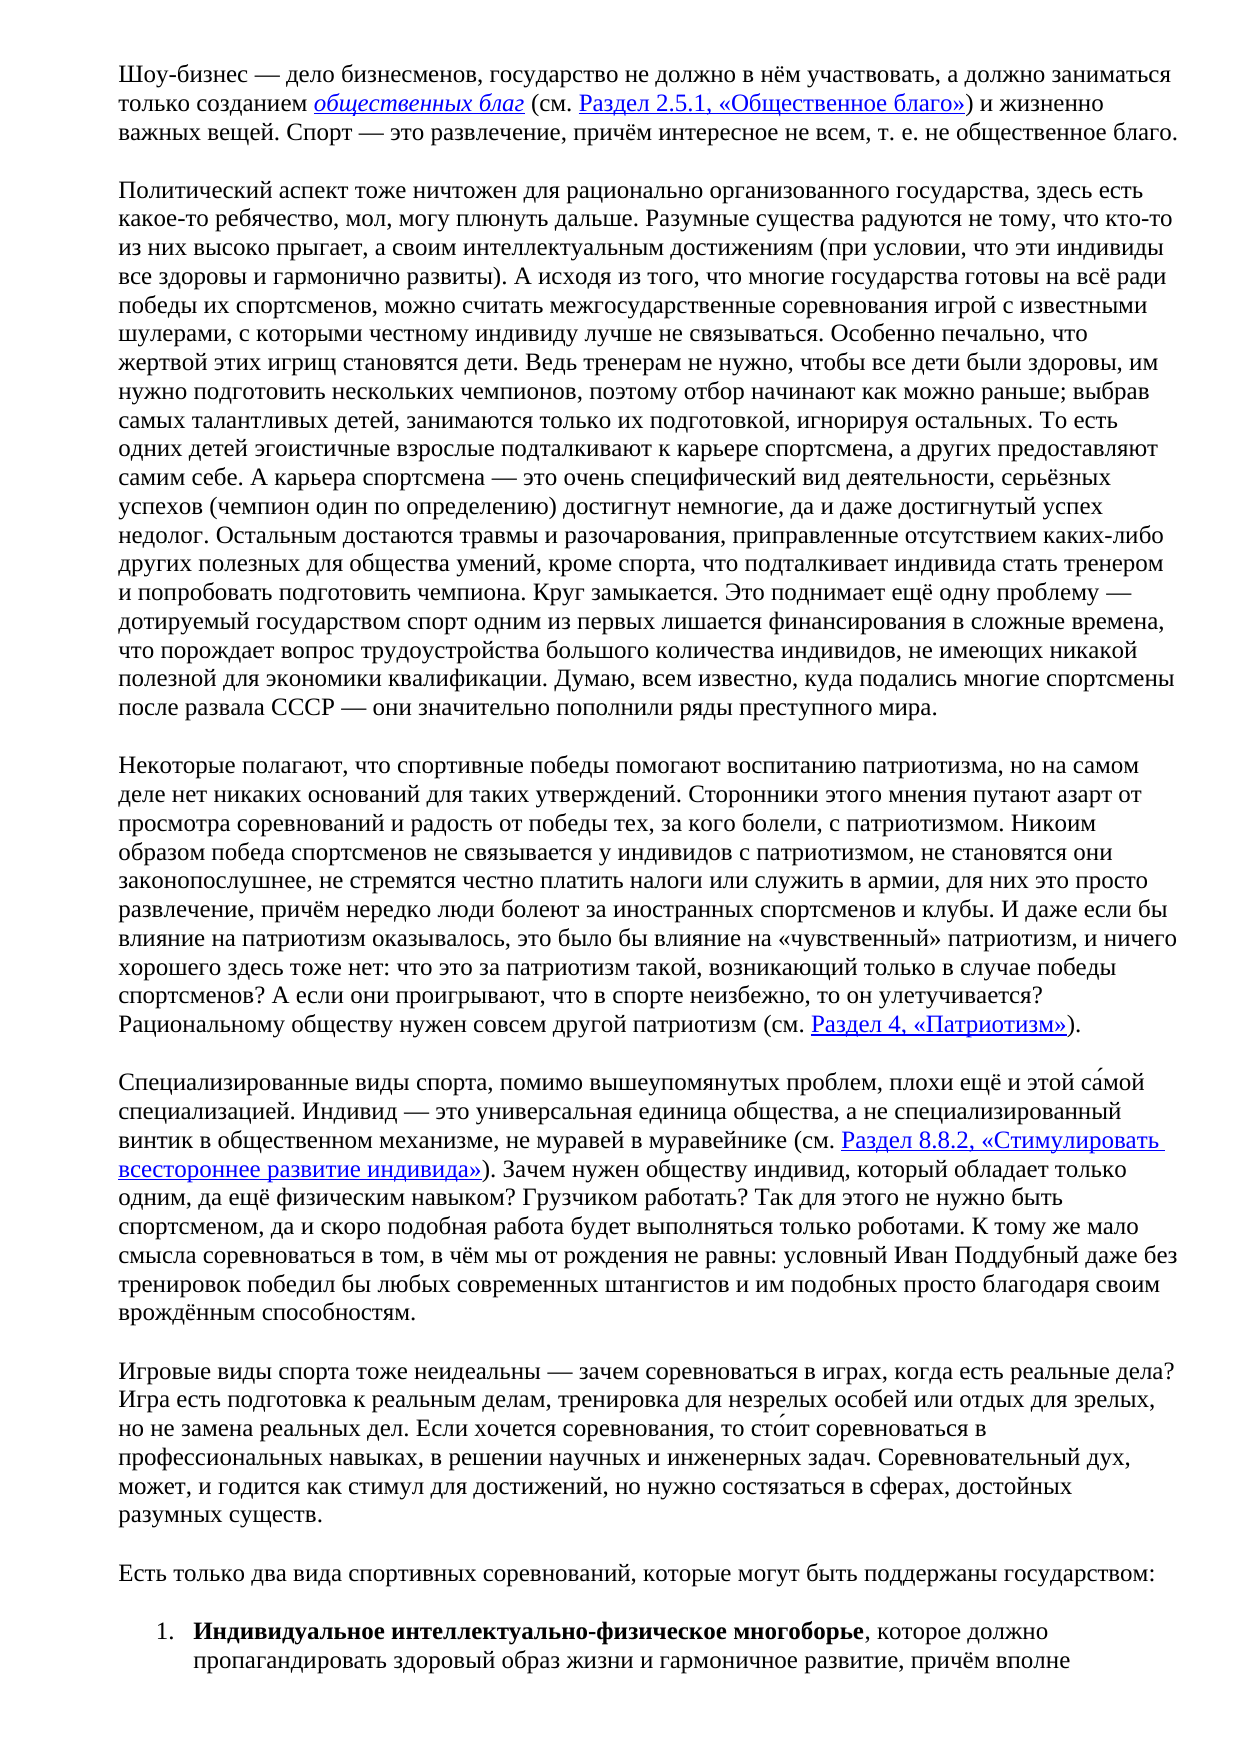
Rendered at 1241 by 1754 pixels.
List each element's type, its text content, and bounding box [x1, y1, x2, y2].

list Индивидуальное интеллектуально-физическое многоборье, которое должно пропагандировать здоровый образ жизни и гармоничное развитие, причём вполне [156, 1616, 1181, 1673]
text Шоу-бизнес — дело бизнесменов, государство не должно в нём участвовать, а должно заниматься только созданием общественных благ (см. Раздел 2.5.1, «Общественное благо») и жизненно важных вещей. Спорт — это развлечение, причём интересное не всем, т. е. не общественное благо. [118, 59, 1181, 145]
text Есть только два вида спортивных соревнований, которые могут быть поддержаны государством: [118, 1558, 1181, 1586]
text Некоторые полагают, что спортивные победы помогают воспитанию патриотизма, но на самом деле нет никаких оснований для таких утверждений. Сторонники этого мнения путают азарт от просмотра соревнований и радость от победы тех, за кого болели, с патриотизмом. Никоим образом победа спортсменов не связывается у индивидов с патриотизмом, не становятся они законопослушнее, не стремятся честно платить налоги или служить в армии, для них это просто развлечение, причём нередко люди болеют за иностранных спортсменов и клубы. И даже если бы влияние на патриотизм оказывалось, это было бы влияние на «чувственный» патриотизм, и ничего хорошего здесь тоже нет: что это за патриотизм такой, возникающий только в случае победы спортсменов? А если они проигрывают, что в спорте неизбежно, то он улетучивается? Рациональному обществу нужен совсем другой патриотизм (см. Раздел 4, «Патриотизм»). [118, 751, 1181, 1038]
text Игровые виды спорта тоже неидеальны — зачем соревноваться в играх, когда есть реальные дела? Игра есть подготовка к реальным делам, тренировка для незрелых особей или отдых для зрелых, но не замена реальных дел. Если хочется соревнования, то сто́ит соревноваться в профессиональных навыках, в решении научных и инженерных задач. Соревновательный дух, может, и годится как стимул для достижений, но нужно состязаться в сферах, достойных разумных существ. [118, 1356, 1181, 1528]
text Специализированные виды спорта, помимо вышеупомянутых проблем, плохи ещё и этой са́мой специализацией. Индивид — это универсальная единица общества, а не специализированный винтик в общественном механизме, не муравей в муравейнике (см. Раздел 8.8.2, «Стимулировать всестороннее развитие индивида»). Зачем нужен обществу индивид, который обладает только одним, да ещё физическим навыком? Грузчиком работать? Так для этого не нужно быть спортсменом, да и скоро подобная работа будет выполняться только роботами. К тому же мало смысла соревноваться в том, в чём мы от рождения не равны: условный Иван Поддубный даже без тренировок победил бы любых современных штангистов и им подобных просто благодаря своим врождённым способностям. [118, 1067, 1181, 1326]
text Политический аспект тоже ничтожен для рационально организованного государства, здесь есть какое-то ребячество, мол, могу плюнуть дальше. Разумные существа радуются не тому, что кто-то из них высоко прыгает, а своим интеллектуальным достижениям (при условии, что эти индивиды все здоровы и гармонично развиты). А исходя из того, что многие государства готовы на всё ради победы их спортсменов, можно считать межгосударственные соревнования игрой с известными шулерами, с которыми честному индивиду лучше не связываться. Особенно печально, что жертвой этих игрищ становятся дети. Ведь тренерам не нужно, чтобы все дети были здоровы, им нужно подготовить нескольких чемпионов, поэтому отбор начинают как можно раньше; выбрав самых талантливых детей, занимаются только их подготовкой, игнорируя остальных. То есть одних детей эгоистичные взрослые подталкивают к карьере спортсмена, а других предоставляют самим себе. А карьера спортсмена — это очень специфический вид деятельности, серьёзных успехов (чемпион один по определению) достигнут немногие, да и даже достигнутый успех недолог. Остальным достаются травмы и разочарования, приправленные отсутствием каких-либо других полезных для общества умений, кроме спорта, что подталкивает индивида стать тренером и попробовать подготовить чемпиона. Круг замыкается. Это поднимает ещё одну проблему — дотируемый государством спорт одним из первых лишается финансирования в сложные времена, что порождает вопрос трудоустройства большого количества индивидов, не имеющих никакой полезной для экономики квалификации. Думаю, всем известно, куда подались многие спортсмены после развала СССР — они значительно пополнили ряды преступного мира. [118, 175, 1181, 721]
